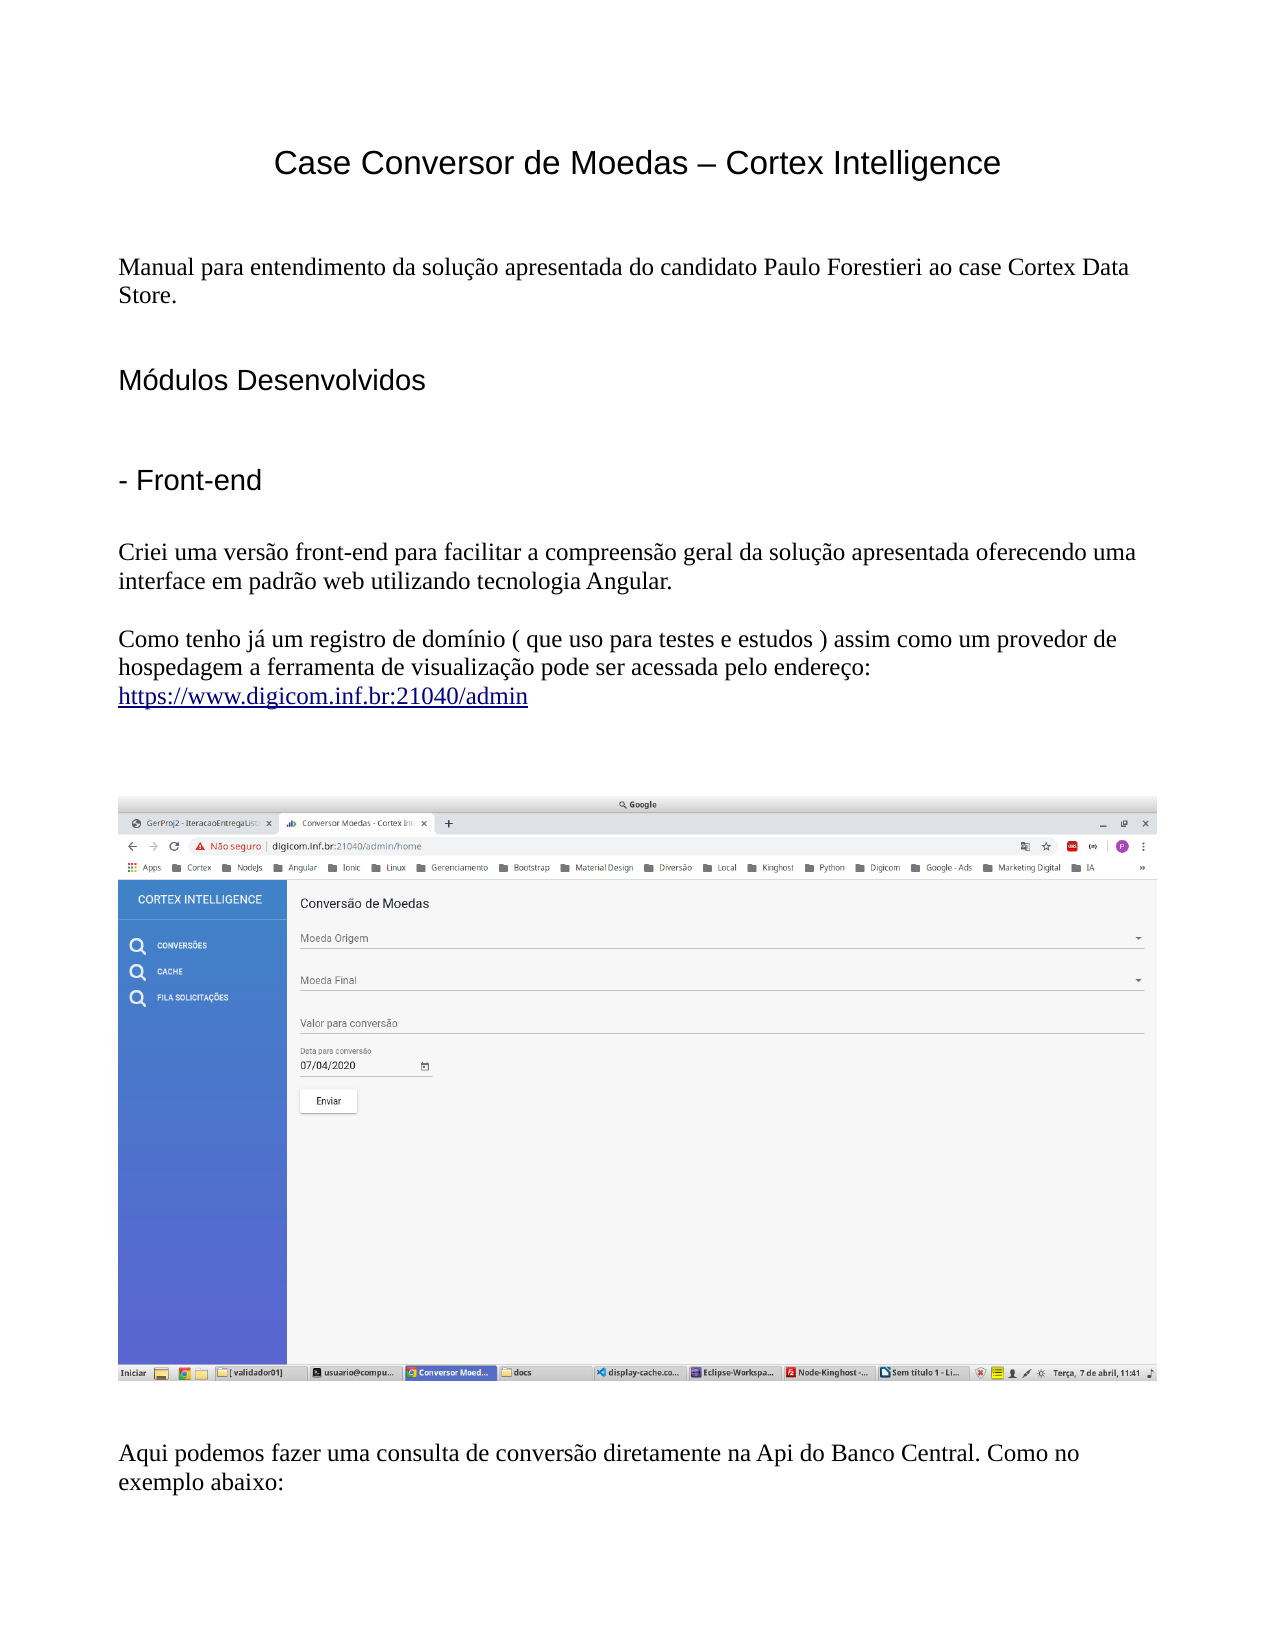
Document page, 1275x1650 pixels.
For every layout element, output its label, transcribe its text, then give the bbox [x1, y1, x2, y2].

subtitle Case Conversor de Moedas – Cortex Intelligence [118, 143, 1157, 182]
text Manual para entendimento da solução apresentada do candidato Paulo Forestieri ao case Cortex Data Store. [118, 252, 1157, 309]
picture [118, 796, 1157, 1381]
text Aqui podemos fazer uma consulta de conversão diretamente na Api do Banco Central. Como no exemplo abaixo: [118, 1438, 1157, 1495]
subtitle - Front-end [118, 463, 1157, 496]
text Criei uma versão front-end para facilitar a compreensão geral da solução apresentada oferecendo uma interface em padrão web utilizando tecnologia Angular. [118, 537, 1157, 595]
text Como tenho já um registro de domínio ( que uso para testes e estudos ) assim como um provedor de hospedagem a ferramenta de visualização pode ser acessada pelo endereço: https://www.digicom.inf.br:21040/admin [118, 624, 1157, 710]
subtitle Módulos Desenvolvidos [118, 363, 1157, 396]
